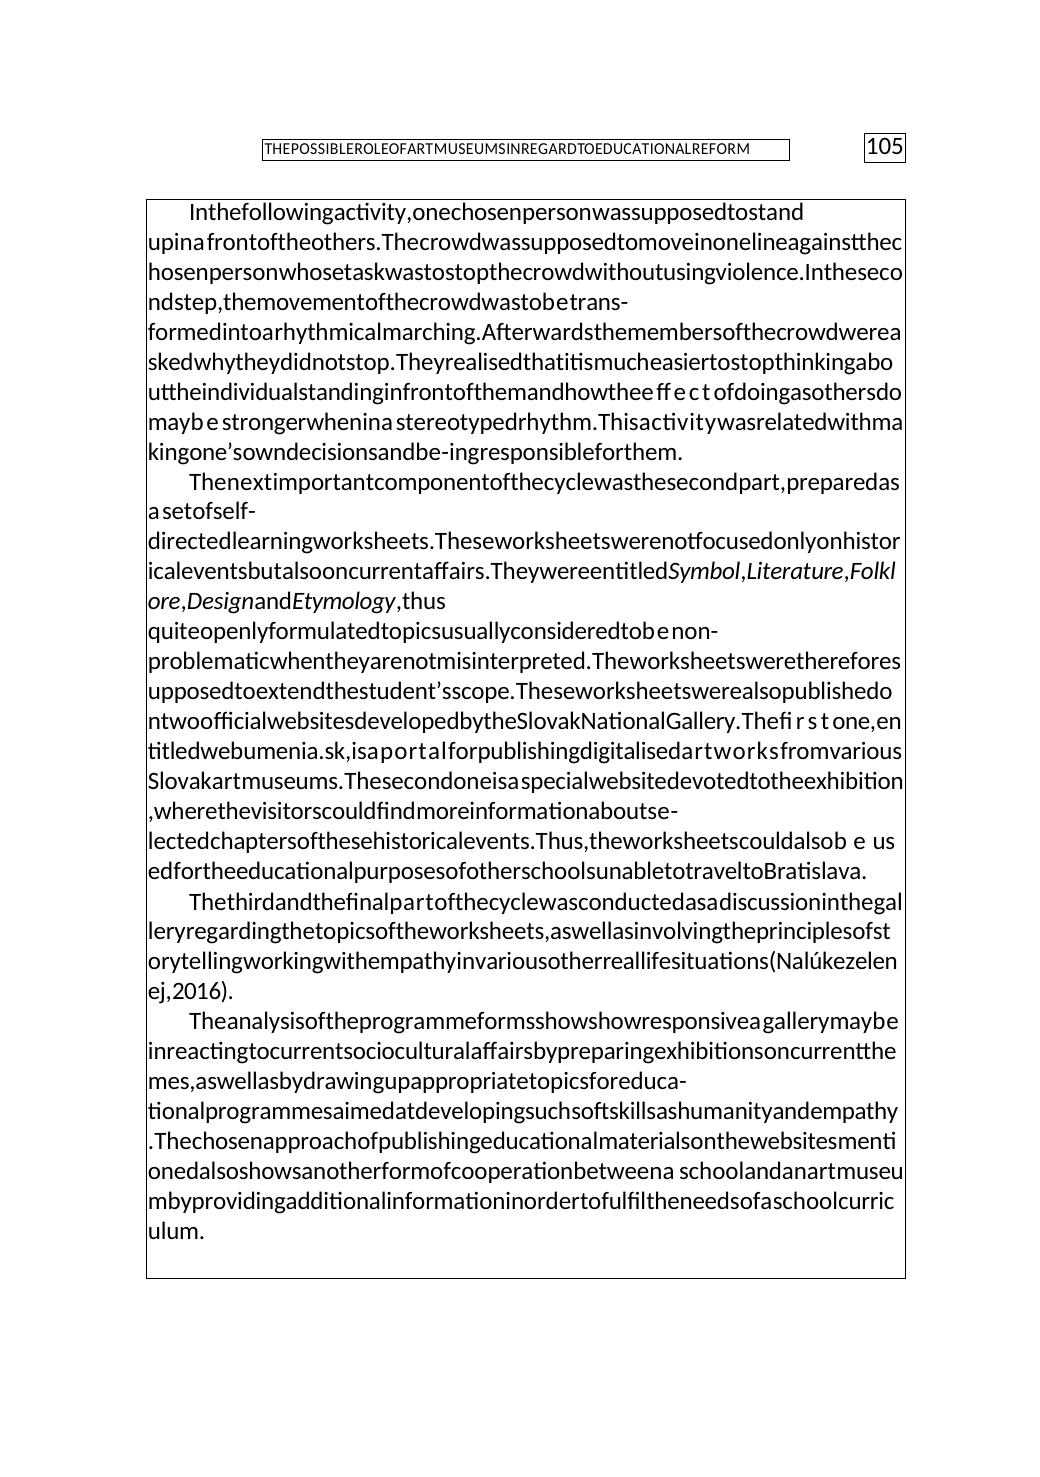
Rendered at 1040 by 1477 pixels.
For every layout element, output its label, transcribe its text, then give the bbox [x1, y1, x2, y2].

text THEPOSSIBLEROLEOFARTMUSEUMSINREGARDTOEDUCATIONALREFORM [264, 140, 789, 158]
text 105 [866, 134, 905, 160]
text Theanalysisoftheprogrammeformsshowshowresponsiveagallerymaybeinreactingtocurrentsocioculturalaffairsbypreparingexhibitionsoncurrentthemes,aswellasbydrawingupappropriatetopicsforeduca-tionalprogrammesaimedatdevelopingsuchsoftskillsashumanityandempathy.Thechosenapproachofpublishingeducationalmaterialsonthewebsitesmentionedalsoshowsanotherformofcooperationbetweenaschoolandanartmuseumbyprovidingadditionalinformationinordertofulfiltheneedsofaschoolcurriculum. [148, 1006, 904, 1246]
text Thethirdandthefinalpartofthecyclewasconductedasadiscussioninthegalleryregardingthetopicsoftheworksheets,aswellasinvolvingtheprinciplesofstorytellingworkingwithempathyinvariousotherreallifesituations(Nalúkezelenej,2016). [148, 886, 904, 1006]
text Thenextimportantcomponentofthecyclewasthesecondpart,preparedasasetofself-directedlearningworksheets.Theseworksheetswerenotfocusedonlyonhistoricaleventsbutalsooncurrentaffairs.TheywereentitledSymbol,Literature,Folklore,DesignandEtymology,thus quiteopenlyformulatedtopicsusuallyconsideredtobenon-problematicwhentheyarenotmisinterpreted.Theworksheetswerethereforesupposedtoextendthestudent’sscope.TheseworksheetswerealsopublishedontwoofficialwebsitesdevelopedbytheSlovakNationalGallery.Thefirstone,entitledwebumenia.sk,isaportalforpublishingdigitalisedartworksfromvariousSlovakartmuseums.Thesecondoneisaspecialwebsitedevotedtotheexhibition,wherethevisitorscouldfindmoreinformationaboutse-lectedchaptersofthesehistoricalevents.Thus,theworksheetscouldalsobeusedfortheeducationalpurposesofotherschoolsunabletotraveltoBratislava. [148, 466, 904, 886]
text Inthefollowingactivity,onechosenpersonwassupposedtostand [148, 200, 905, 226]
text upinafrontoftheothers.Thecrowdwassupposedtomoveinonelineagainstthechosenpersonwhosetaskwastostopthecrowdwithoutusingviolence.Inthesecondstep,themovementofthecrowdwastobetrans-formedintoarhythmicalmarching.Afterwardsthemembersofthecrowdwereaskedwhytheydidnotstop.Theyrealisedthatitismucheasiertostopthinkingabouttheindividualstandinginfrontofthemandhowtheeffectofdoingasothersdomaybestrongerwheninastereotypedrhythm.Thisactivitywasrelatedwithmakingone’sowndecisionsandbe-ingresponsibleforthem. [148, 226, 904, 466]
